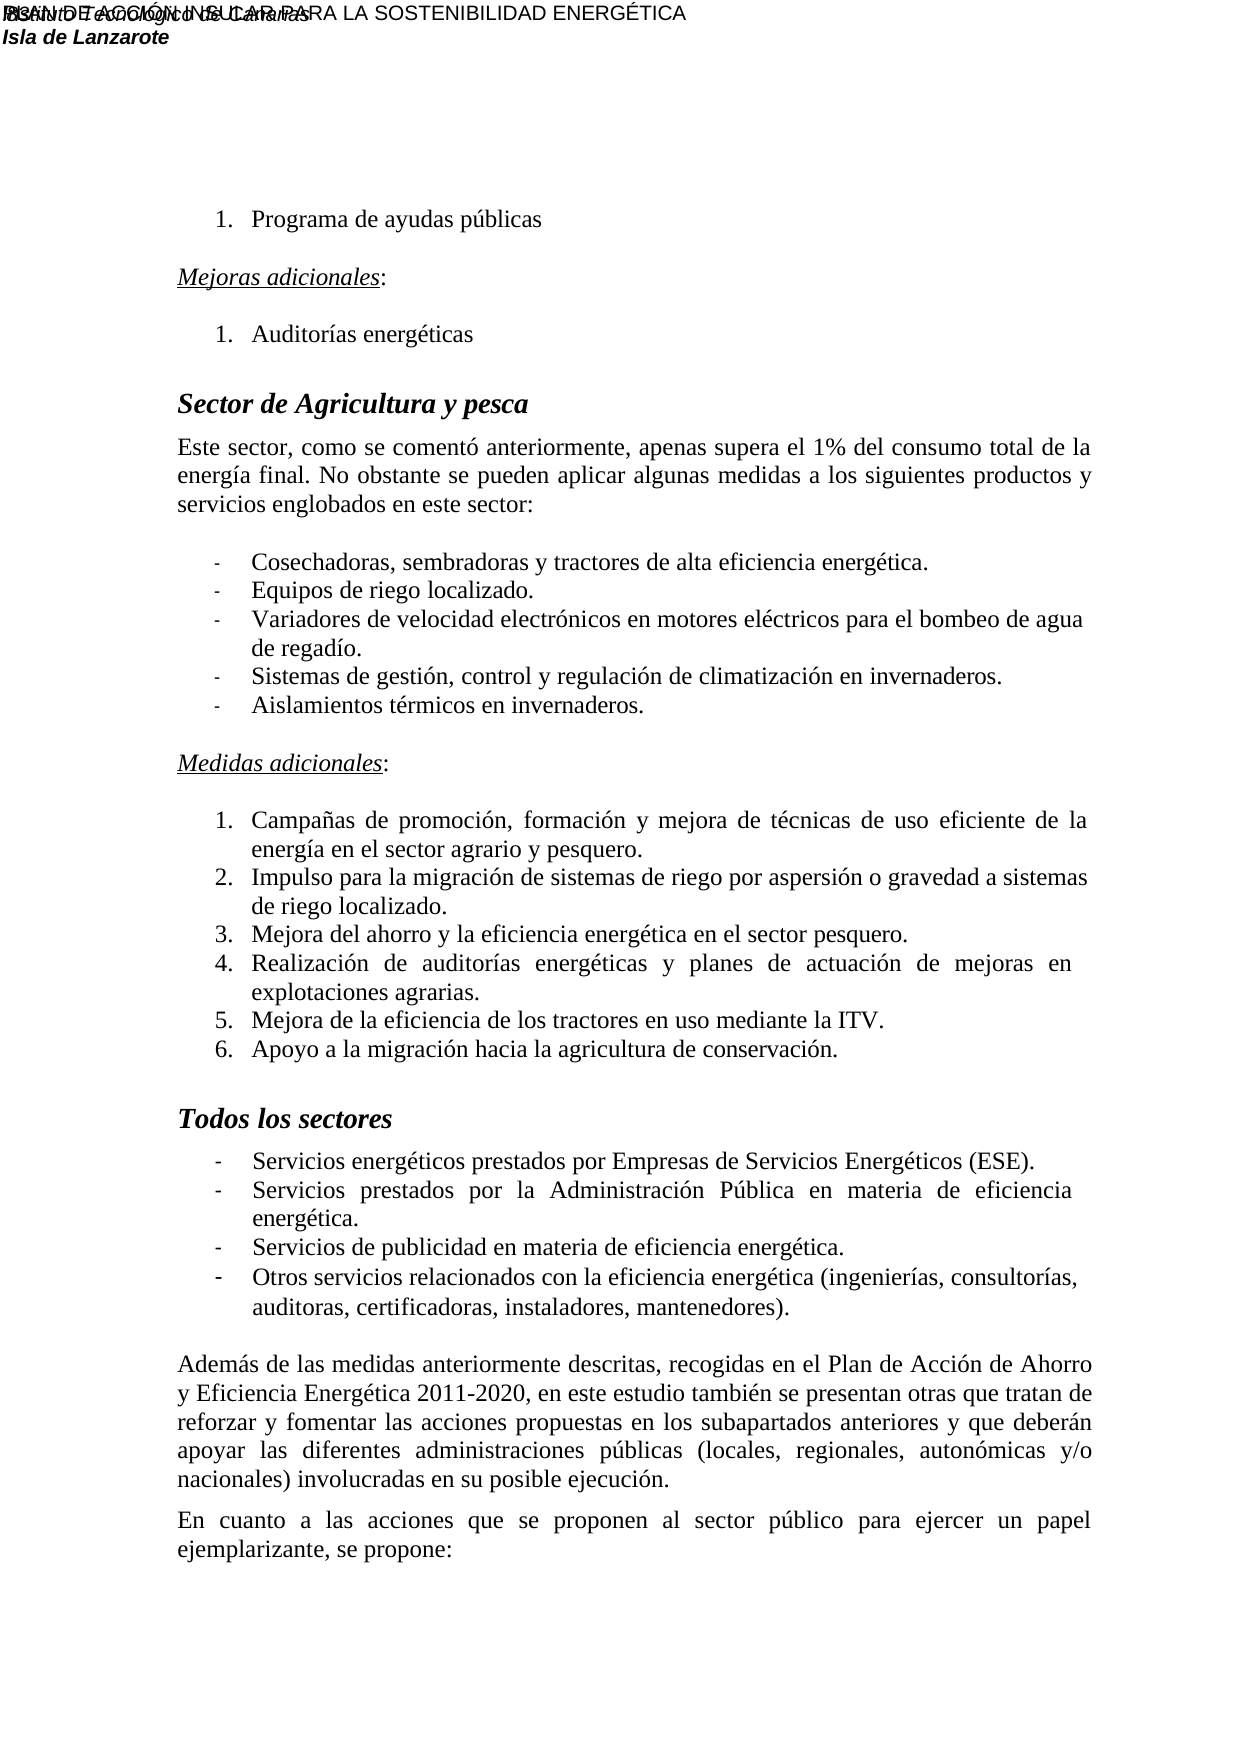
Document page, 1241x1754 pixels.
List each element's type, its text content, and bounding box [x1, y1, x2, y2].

list Otros servicios relacionados con la eficiencia energética (ingenierías, consultorías, auditoras, certificadoras, instaladores, mantenedores). [214, 1261, 1092, 1321]
text Este sector, como se comentó anteriormente, apenas supera el 1% del consumo total de la energía final. No obstante se pueden aplicar algunas medidas a los siguientes productos y servicios englobados en este sector: [177, 432, 1093, 518]
list Variadores de velocidad electrónicos en motores eléctricos para el bombeo de agua de regadío. [213, 604, 1092, 662]
list Servicios energéticos prestados por Empresas de Servicios Energéticos (ESE). [214, 1146, 1192, 1175]
list Campañas de promoción, formación y mejora de técnicas de uso eficiente de la energía en el sector agrario y pesquero. [214, 805, 1092, 863]
list Servicios prestados por la Administración Pública en materia de eficiencia energética. [214, 1176, 1092, 1232]
list Realización de auditorías energéticas y planes de actuación de mejoras en explotaciones agrarias. [214, 948, 1092, 1006]
list Programa de ayudas públicas [214, 204, 1192, 233]
text Además de las medidas anteriormente descritas, recogidas en el Plan de Acción de Ahorro y Eficiencia Energética 2011-2020, en este estudio también se presentan otras que tratan de reforzar y fomentar las acciones propuestas en los subapartados anteriores y que deberán apoyar las diferentes administraciones públicas (locales, regionales, autonómicas y/o nacionales) involucradas en su posible ejecución. [177, 1349, 1093, 1493]
list Auditorías energéticas [214, 319, 1192, 348]
text Medidas adicionales: [177, 748, 1192, 777]
subtitle Sector de Agricultura y pesca [177, 386, 1192, 420]
subtitle Todos los sectores [177, 1101, 1192, 1134]
list Mejora de la eficiencia de los tractores en uso mediante la ITV. [214, 1006, 1192, 1034]
list Cosechadoras, sembradoras y tractores de alta eficiencia energética. [213, 547, 1192, 575]
list Servicios de publicidad en materia de eficiencia energética. [214, 1232, 1192, 1261]
list Impulso para la migración de sistemas de riego por aspersión o gravedad a sistemas de riego localizado. [214, 863, 1092, 919]
list Apoyo a la migración hacia la agricultura de conservación. [214, 1034, 1192, 1063]
list Aislamientos térmicos en invernaderos. [213, 691, 1192, 719]
list Equipos de riego localizado. [213, 575, 1192, 604]
text En cuanto a las acciones que se proponen al sector público para ejercer un papel ejemplarizante, se propone: [177, 1505, 1092, 1563]
text Mejoras adicionales: [177, 262, 1192, 291]
list Sistemas de gestión, control y regulación de climatización en invernaderos. [213, 662, 1192, 691]
list Mejora del ahorro y la eficiencia energética en el sector pesquero. [214, 920, 1192, 948]
